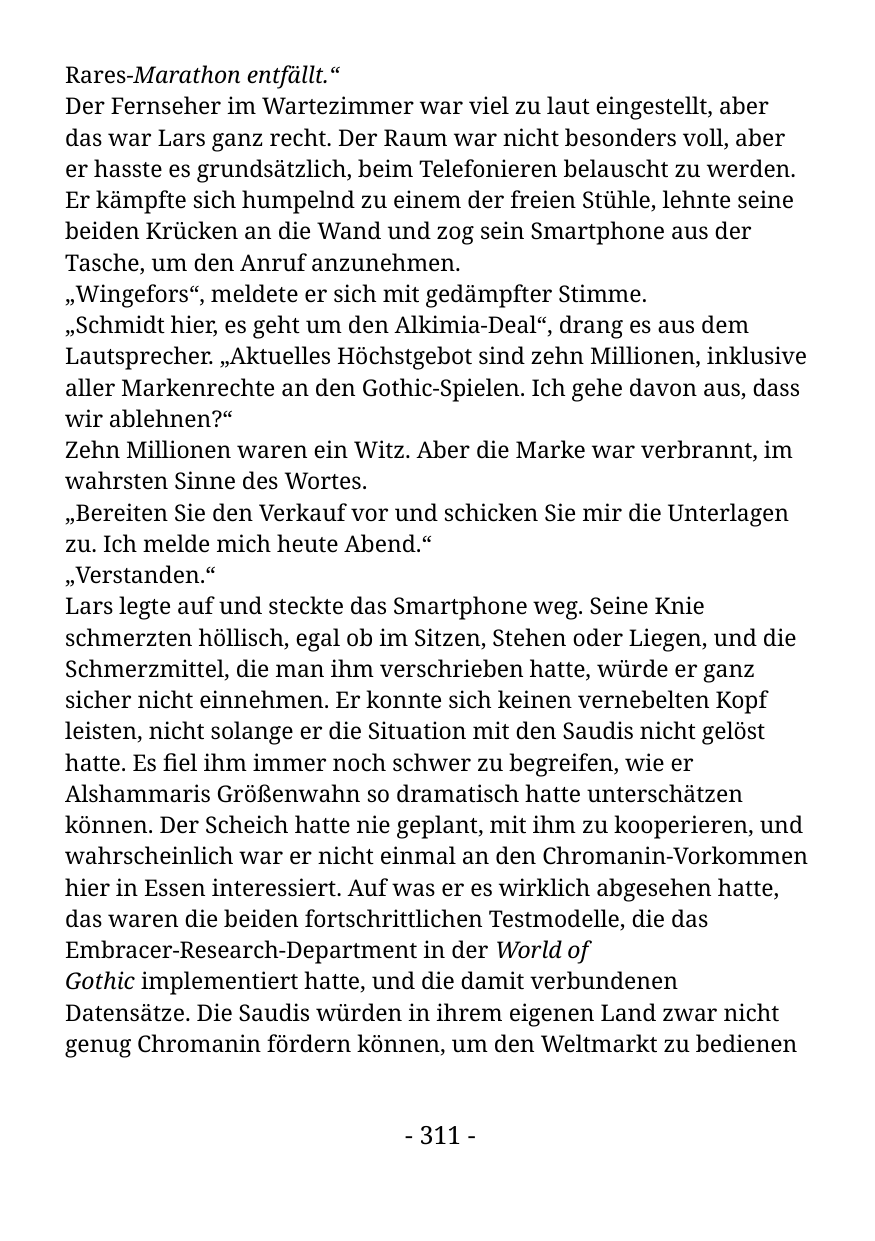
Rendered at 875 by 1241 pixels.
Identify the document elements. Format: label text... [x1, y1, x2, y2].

text Rares-Marathon entfällt.“ Der Fernseher im Wartezimmer war viel zu laut eingestellt, aber das war Lars ganz recht. Der Raum war nicht besonders voll, aber er hasste es grundsätzlich, beim Telefonieren belauscht zu werden. Er kämpfte sich humpelnd zu einem der freien Stühle, lehnte seine beiden Krücken an die Wand und zog sein Smartphone aus der Tasche, um den Anruf anzunehmen. „Wingefors“, meldete er sich mit gedämpfter Stimme. „Schmidt hier, es geht um den Alkimia-Deal“, drang es aus dem Lautsprecher. „Aktuelles Höchstgebot sind zehn Millionen, inklusive aller Markenrechte an den Gothic-Spielen. Ich gehe davon aus, dass wir ablehnen?“ Zehn Millionen waren ein Witz. Aber die Marke war verbrannt, im wahrsten Sinne des Wortes. „Bereiten Sie den Verkauf vor und schicken Sie mir die Unterlagen zu. Ich melde mich heute Abend.“ „Verstanden.“ Lars legte auf und steckte das Smartphone weg. Seine Knie schmerzten höllisch, egal ob im Sitzen, Stehen oder Liegen, und die Schmerzmittel, die man ihm verschrieben hatte, würde er ganz sicher nicht einnehmen. Er konnte sich keinen vernebelten Kopf leisten, nicht solange er die Situation mit den Saudis nicht gelöst hatte. Es fiel ihm immer noch schwer zu begreifen, wie er Alshammaris Größenwahn so dramatisch hatte unterschätzen können. Der Scheich hatte nie geplant, mit ihm zu kooperieren, und wahrscheinlich war er nicht einmal an den Chromanin-Vorkommen hier in Essen interessiert. Auf was er es wirklich abgesehen hatte, das waren die beiden fortschrittlichen Testmodelle, die das Embracer-Research-Department in der World of Gothic implementiert hatte, und die damit verbundenen Datensätze. Die Saudis würden in ihrem eigenen Land zwar nicht genug Chromanin fördern können, um den Weltmarkt zu bedienen [65, 59, 809, 1059]
